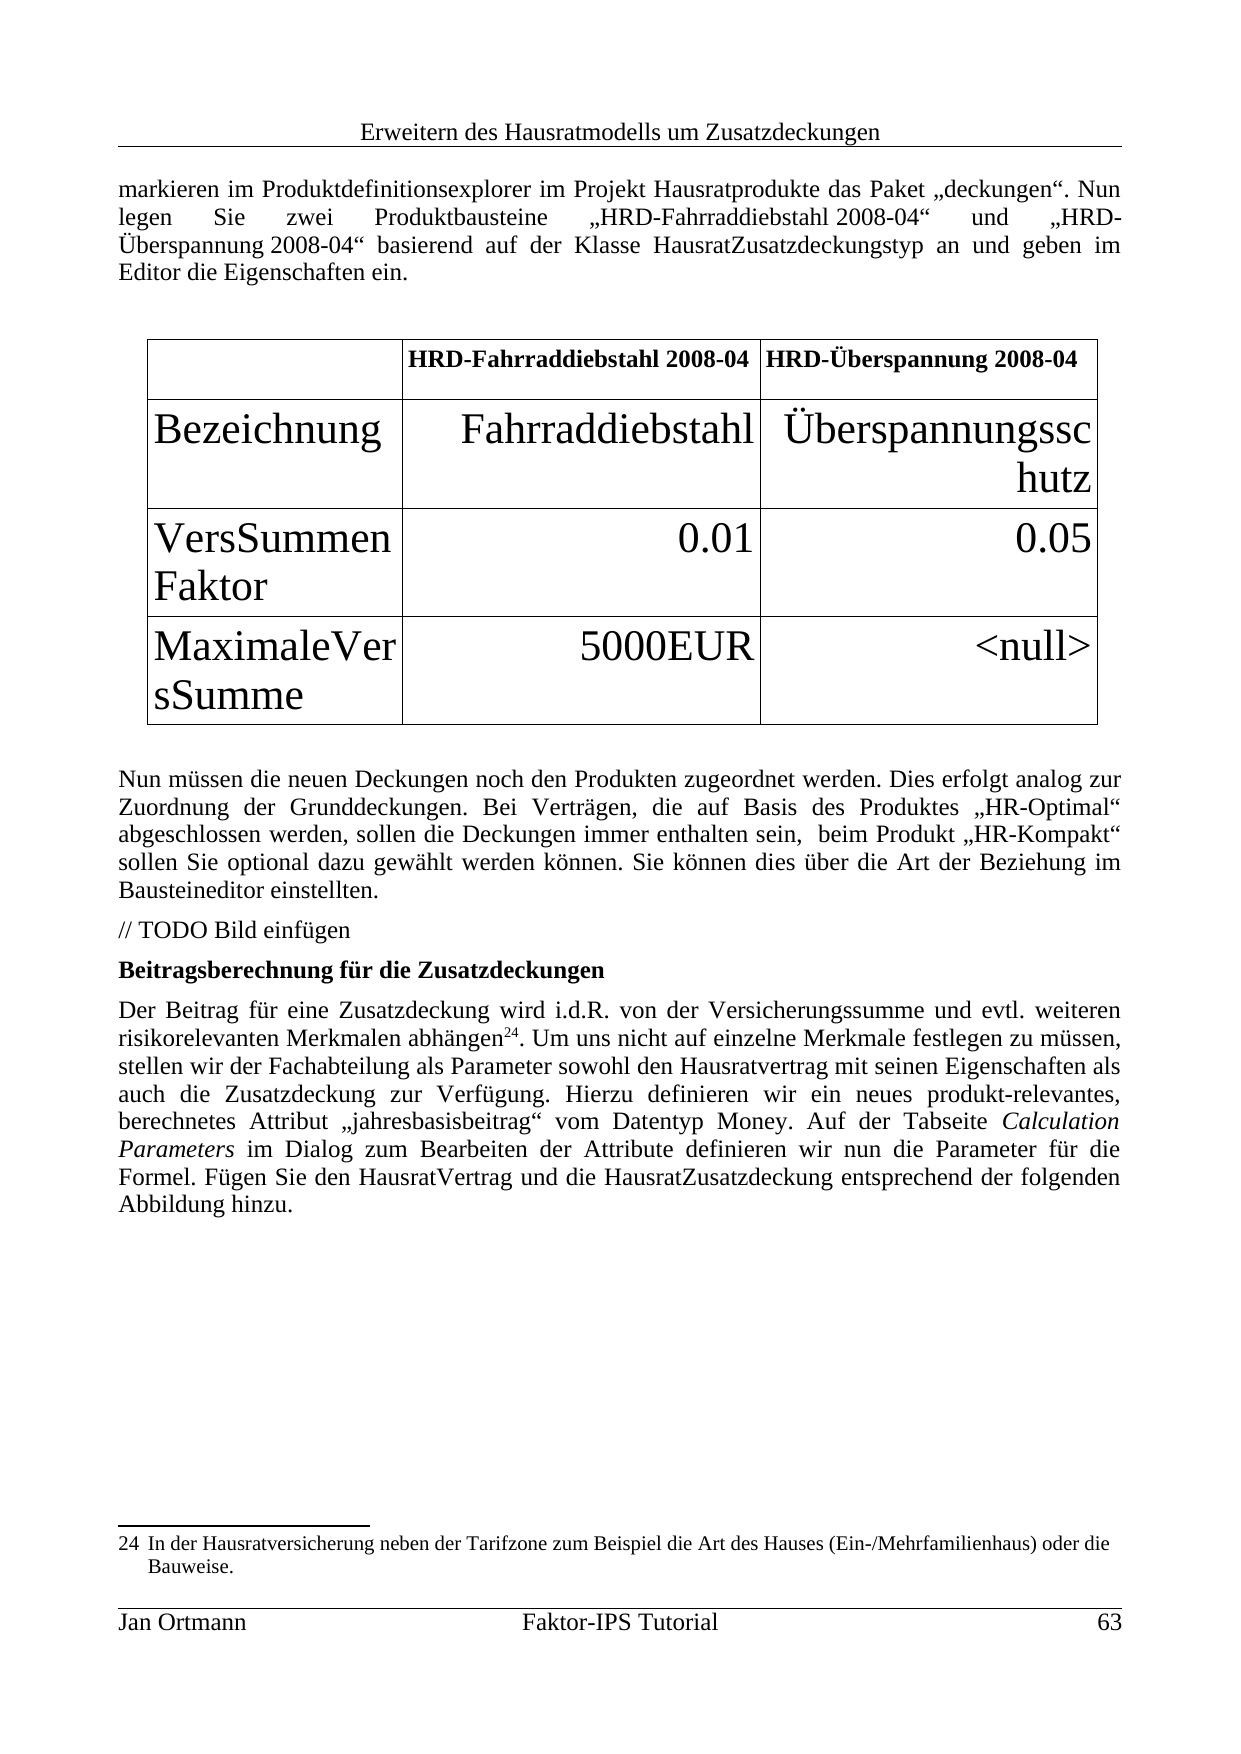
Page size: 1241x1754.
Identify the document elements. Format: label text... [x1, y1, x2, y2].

table_cell MaximaleVersSumme [148, 617, 402, 724]
table_header [148, 340, 402, 399]
text Beitragsberechnung für die Zusatzdeckungen [118, 956, 1122, 984]
table_header HRD-Fahrraddiebstahl 2008-04 [403, 340, 760, 399]
text In der Hausratversicherung neben der Tarifzone zum Beispiel die Art des Hauses (Ein-/Mehrfamilienhaus) oder die Bauweise. [118, 1532, 1122, 1578]
table_cell VersSummenFaktor [148, 509, 402, 616]
table_cell 0.01 [403, 509, 760, 616]
text Nun müssen die neuen Deckungen noch den Produkten zugeordnet werden. Dies erfolgt analog zur Zuordnung der Grunddeckungen. Bei Verträgen, die auf Basis des Produktes „HR-Optimal“ abgeschlossen werden, sollen die Deckungen immer enthalten sein, beim Produkt „HR-Kompakt“ sollen Sie optional dazu gewählt werden können. Sie können dies über die Art der Beziehung im Bausteineditor einstellten. [118, 765, 1122, 904]
text Der Beitrag für eine Zusatzdeckung wird i.d.R. von der Versicherungssumme und evtl. weiteren risikorelevanten Merkmalen abhängen. Um uns nicht auf einzelne Merkmale festlegen zu müssen, stellen wir der Fachabteilung als Parameter sowohl den Hausratvertrag mit seinen Eigenschaften als auch die Zusatzdeckung zur Verfügung. Hierzu definieren wir ein neues produkt-relevantes, berechnetes Attribut „jahresbasisbeitrag“ vom Datentyp Money. Auf der Tabseite Calculation Parameters im Dialog zum Bearbeiten der Attribute definieren wir nun die Parameter für die Formel. Fügen Sie den HausratVertrag und die HausratZusatzdeckung entsprechend der folgenden Abbildung hinzu. [118, 997, 1122, 1218]
table_cell Bezeichnung [148, 400, 402, 507]
table_header HRD-Überspannung 2008-04 [761, 340, 1097, 399]
text // TODO Bild einfügen [118, 916, 1122, 944]
table_cell 0.05 [761, 509, 1097, 616]
table_cell <null> [761, 617, 1097, 724]
table_cell 5000EUR [403, 617, 760, 724]
text markieren im Produktdefinitionsexplorer im Projekt Hausratprodukte das Paket „deckungen“. Nun legen Sie zwei Produktbausteine „HRD-Fahrraddiebstahl 2008-04“ und „HRD-Überspannung 2008-04“ basierend auf der Klasse HausratZusatzdeckungstyp an und geben im Editor die Eigenschaften ein. [118, 175, 1122, 286]
table_cell Überspannungsschutz [761, 400, 1097, 507]
table_cell Fahrraddiebstahl [403, 400, 760, 507]
